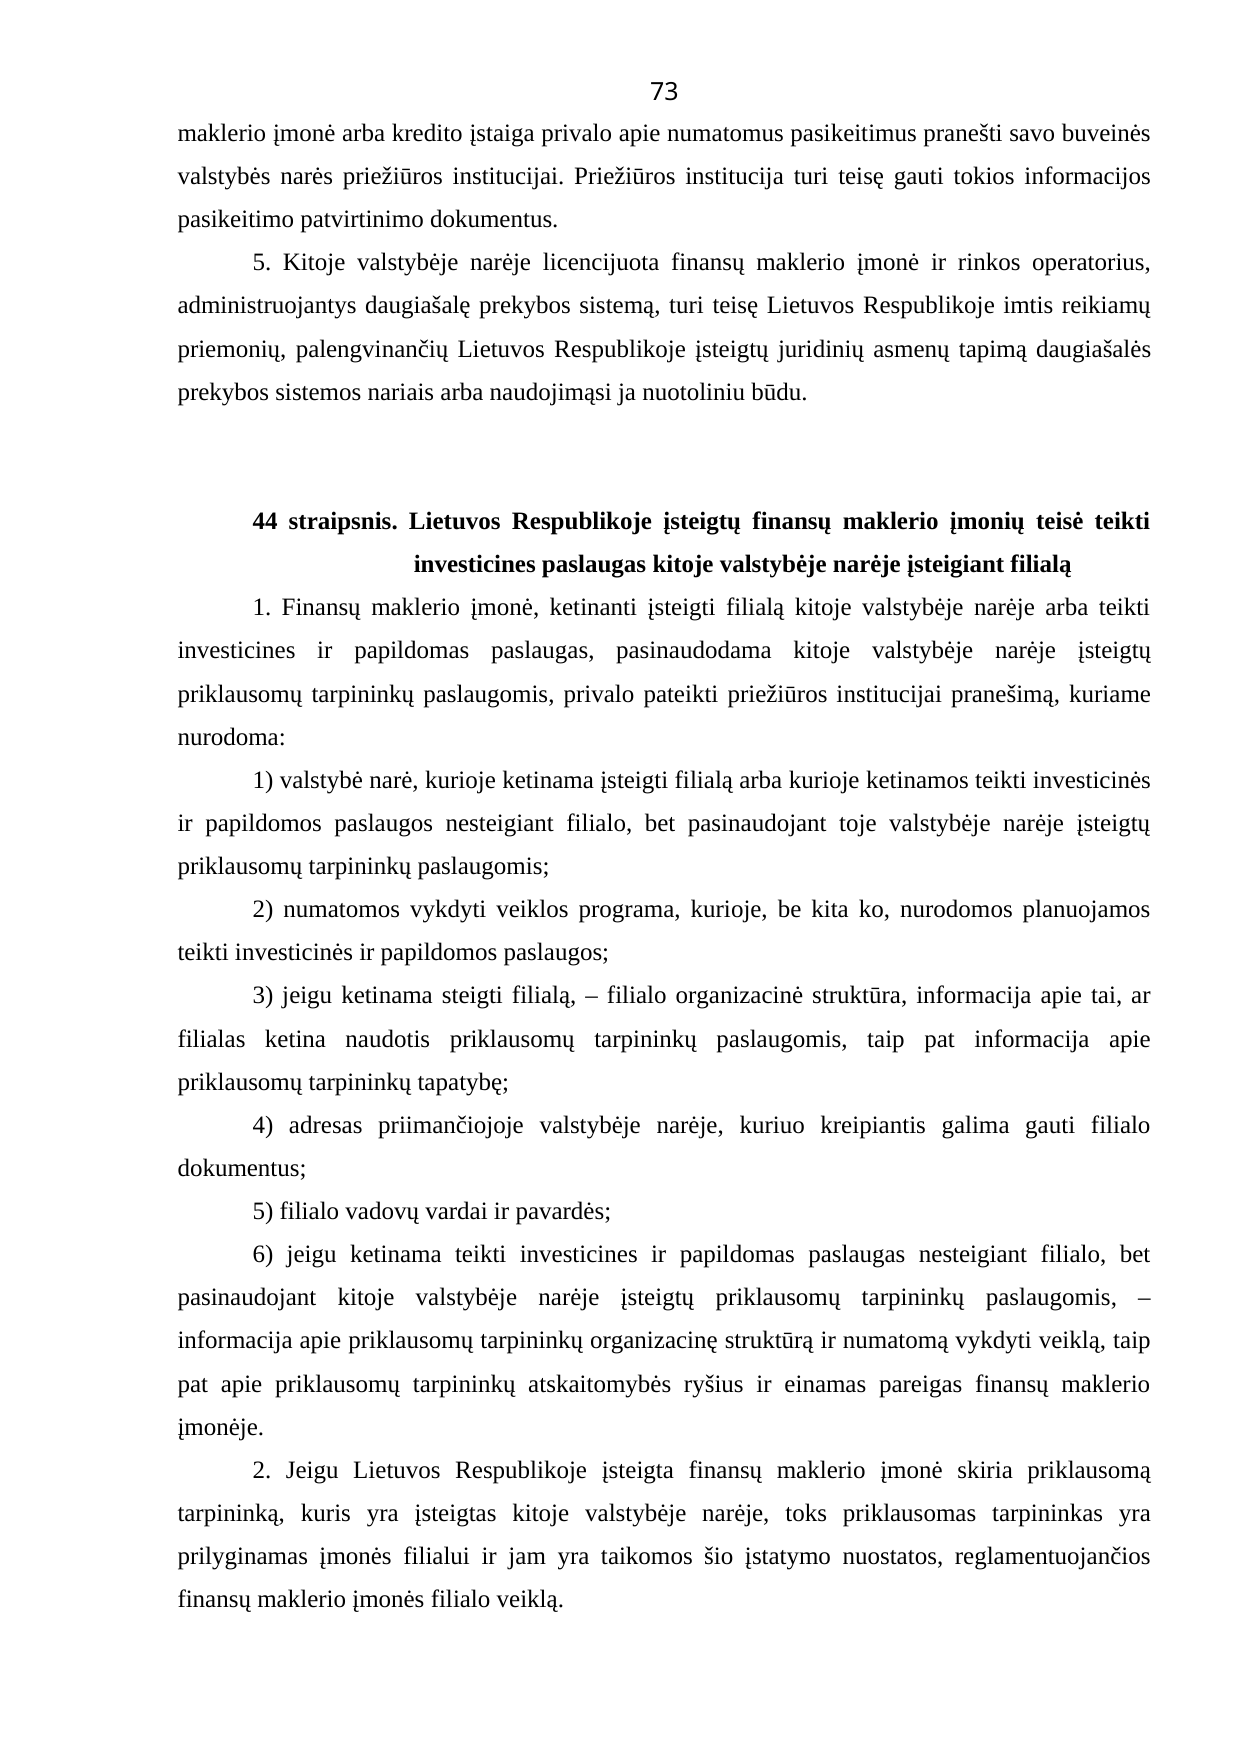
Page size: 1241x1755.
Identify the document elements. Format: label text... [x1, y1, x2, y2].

text 1. Finansų maklerio įmonė, ketinanti įsteigti filialą kitoje valstybėje narėje arba teikti investicines ir papildomas paslaugas, pasinaudodama kitoje valstybėje narėje įsteigtų priklausomų tarpininkų paslaugomis, privalo pateikti priežiūros institucijai pranešimą, kuriame nurodoma: [177, 592, 1152, 751]
text 3) jeigu ketinama steigti filialą, – filialo organizacinė struktūra, informacija apie tai, ar filialas ketina naudotis priklausomų tarpininkų paslaugomis, taip pat informacija apie priklausomų tarpininkų tapatybę; [177, 981, 1152, 1096]
text 5) filialo vadovų vardai ir pavardės; [177, 1196, 1152, 1225]
text 6) jeigu ketinama teikti investicines ir papildomas paslaugas nesteigiant filialo, bet pasinaudojant kitoje valstybėje narėje įsteigtų priklausomų tarpininkų paslaugomis, – informacija apie priklausomų tarpininkų organizacinę struktūrą ir numatomą vykdyti veiklą, taip pat apie priklausomų tarpininkų atskaitomybės ryšius ir einamas pareigas finansų maklerio įmonėje. [177, 1239, 1152, 1441]
text 2. Jeigu Lietuvos Respublikoje įsteigta finansų maklerio įmonė skiria priklausomą tarpininką, kuris yra įsteigtas kitoje valstybėje narėje, toks priklausomas tarpininkas yra prilyginamas įmonės filialui ir jam yra taikomos šio įstatymo nuostatos, reglamentuojančios finansų maklerio įmonės filialo veiklą. [177, 1455, 1152, 1613]
text 1) valstybė narė, kurioje ketinama įsteigti filialą arba kurioje ketinamos teikti investicinės ir papildomos paslaugos nesteigiant filialo, bet pasinaudojant toje valstybėje narėje įsteigtų priklausomų tarpininkų paslaugomis; [177, 765, 1152, 880]
text 2) numatomos vykdyti veiklos programa, kurioje, be kita ko, nurodomos planuojamos teikti investicinės ir papildomos paslaugos; [177, 894, 1152, 966]
text 5. Kitoje valstybėje narėje licencijuota finansų maklerio įmonė ir rinkos operatorius, administruojantys daugiašalę prekybos sistemą, turi teisę Lietuvos Respublikoje imtis reikiamų priemonių, palengvinančių Lietuvos Respublikoje įsteigtų juridinių asmenų tapimą daugiašalės prekybos sistemos nariais arba naudojimąsi ja nuotoliniu būdu. [177, 247, 1152, 406]
text maklerio įmonė arba kredito įstaiga privalo apie numatomus pasikeitimus pranešti savo buveinės valstybės narės priežiūros institucijai. Priežiūros institucija turi teisę gauti tokios informacijos pasikeitimo patvirtinimo dokumentus. [177, 118, 1152, 233]
text 44 straipsnis. Lietuvos Respublikoje įsteigtų finansų maklerio įmonių teisė teikti investicines paslaugas kitoje valstybėje narėje įsteigiant filialą [252, 506, 1152, 578]
text 4) adresas priimančiojoje valstybėje narėje, kuriuo kreipiantis galima gauti filialo dokumentus; [177, 1110, 1152, 1182]
